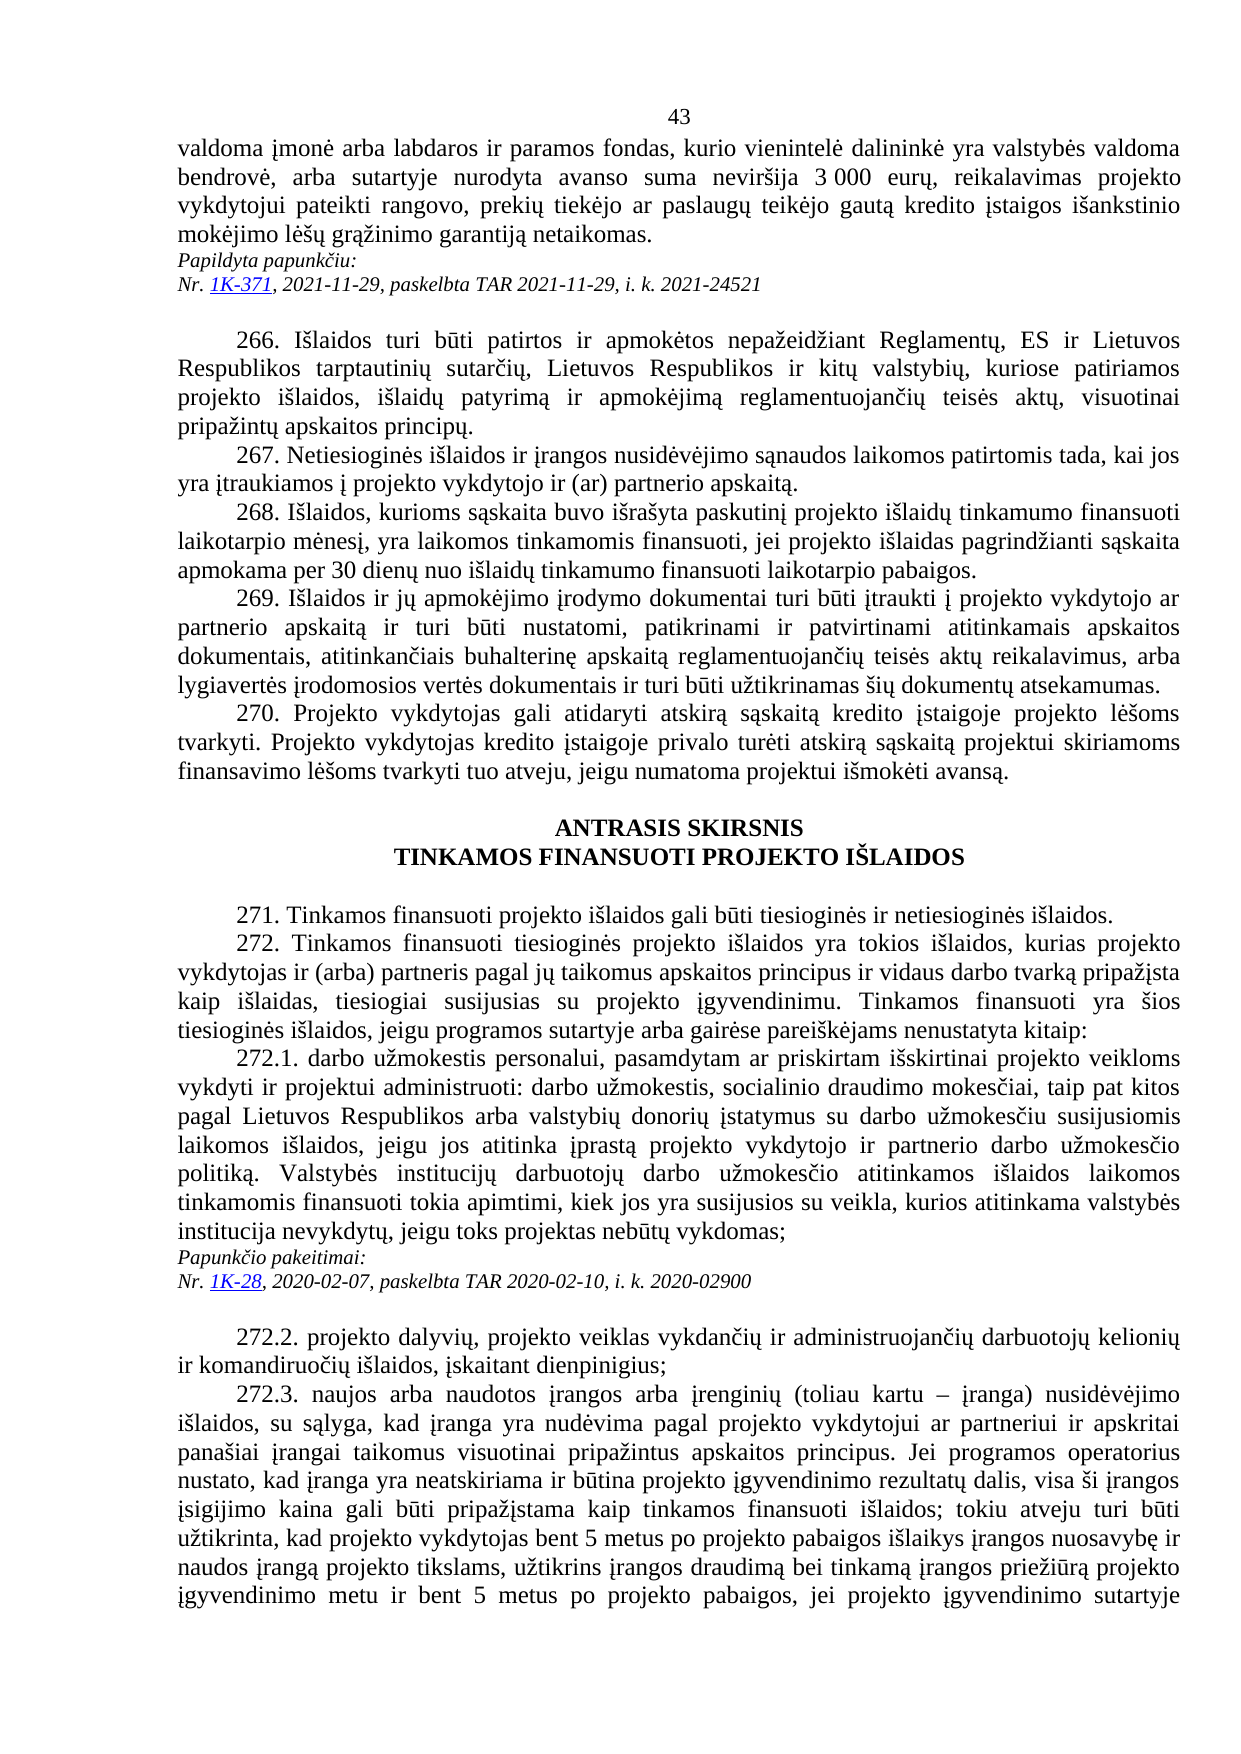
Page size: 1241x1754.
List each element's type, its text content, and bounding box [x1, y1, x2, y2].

text 272.3. naujos arba naudotos įrangos arba įrenginių (toliau kartu – įranga) nusidėvėjimo išlaidos, su sąlyga, kad įranga yra nudėvima pagal projekto vykdytojui ar partneriui ir apskritai panašiai įrangai taikomus visuotinai pripažintus apskaitos principus. Jei programos operatorius nustato, kad įranga yra neatskiriama ir būtina projekto įgyvendinimo rezultatų dalis, visa ši įrangos įsigijimo kaina gali būti pripažįstama kaip tinkamos finansuoti išlaidos; tokiu atveju turi būti užtikrinta, kad projekto vykdytojas bent 5 metus po projekto pabaigos išlaikys įrangos nuosavybę ir naudos įrangą projekto tikslams, užtikrins įrangos draudimą bei tinkamą įrangos priežiūrą projekto įgyvendinimo metu ir bent 5 metus po projekto pabaigos, jei projekto įgyvendinimo sutartyje [177, 1379, 1181, 1609]
text 269. Išlaidos ir jų apmokėjimo įrodymo dokumentai turi būti įtraukti į projekto vykdytojo ar partnerio apskaitą ir turi būti nustatomi, patikrinami ir patvirtinami atitinkamais apskaitos dokumentais, atitinkančiais buhalterinę apskaitą reglamentuojančių teisės aktų reikalavimus, arba lygiavertės įrodomosios vertės dokumentais ir turi būti užtikrinamas šių dokumentų atsekamumas. [177, 583, 1181, 698]
text 272. Tinkamos finansuoti tiesioginės projekto išlaidos yra tokios išlaidos, kurias projekto vykdytojas ir (arba) partneris pagal jų taikomus apskaitos principus ir vidaus darbo tvarką pripažįsta kaip išlaidas, tiesiogiai susijusias su projekto įgyvendinimu. Tinkamos finansuoti yra šios tiesioginės išlaidos, jeigu programos sutartyje arba gairėse pareiškėjams nenustatyta kitaip: [177, 928, 1181, 1043]
text 272.1. darbo užmokestis personalui, pasamdytam ar priskirtam išskirtinai projekto veikloms vykdyti ir projektui administruoti: darbo užmokestis, socialinio draudimo mokesčiai, taip pat kitos pagal Lietuvos Respublikos arba valstybių donorių įstatymus su darbo užmokesčiu susijusiomis laikomos išlaidos, jeigu jos atitinka įprastą projekto vykdytojo ir partnerio darbo užmokesčio politiką. Valstybės institucijų darbuotojų darbo užmokesčio atitinkamos išlaidos laikomos tinkamomis finansuoti tokia apimtimi, kiek jos yra susijusios su veikla, kurios atitinkama valstybės institucija nevykdytų, jeigu toks projektas nebūtų vykdomas; [177, 1043, 1181, 1245]
text 270. Projekto vykdytojas gali atidaryti atskirą sąskaitą kredito įstaigoje projekto lėšoms tvarkyti. Projekto vykdytojas kredito įstaigoje privalo turėti atskirą sąskaitą projektui skiriamoms finansavimo lėšoms tvarkyti tuo atveju, jeigu numatoma projektui išmokėti avansą. [177, 698, 1181, 785]
text TINKAMOS FINANSUOTI PROJEKTO IŠLAIDOS [177, 842, 1181, 871]
text 267. Netiesioginės išlaidos ir įrangos nusidėvėjimo sąnaudos laikomos patirtomis tada, kai jos yra įtraukiamos į projekto vykdytojo ir (ar) partnerio apskaitą. [177, 440, 1181, 497]
text Nr. 1K-371, 2021-11-29, paskelbta TAR 2021-11-29, i. k. 2021-24521 [177, 272, 1181, 296]
text Nr. 1K-28, 2020-02-07, paskelbta TAR 2020-02-10, i. k. 2020-02900 [177, 1269, 1181, 1293]
text 268. Išlaidos, kurioms sąskaita buvo išrašyta paskutinį projekto išlaidų tinkamumo finansuoti laikotarpio mėnesį, yra laikomos tinkamomis finansuoti, jei projekto išlaidas pagrindžianti sąskaita apmokama per 30 dienų nuo išlaidų tinkamumo finansuoti laikotarpio pabaigos. [177, 497, 1181, 583]
text 266. Išlaidos turi būti patirtos ir apmokėtos nepažeidžiant Reglamentų, ES ir Lietuvos Respublikos tarptautinių sutarčių, Lietuvos Respublikos ir kitų valstybių, kuriose patiriamos projekto išlaidos, išlaidų patyrimą ir apmokėjimą reglamentuojančių teisės aktų, visuotinai pripažintų apskaitos principų. [177, 325, 1181, 440]
text 271. Tinkamos finansuoti projekto išlaidos gali būti tiesioginės ir netiesioginės išlaidos. [177, 900, 1181, 928]
text ANTRASIS SKIRSNIS [177, 813, 1181, 842]
text 272.2. projekto dalyvių, projekto veiklas vykdančių ir administruojančių darbuotojų kelionių ir komandiruočių išlaidos, įskaitant dienpinigius; [177, 1322, 1181, 1379]
text Papunkčio pakeitimai: [177, 1245, 1181, 1269]
text valdoma įmonė arba labdaros ir paramos fondas, kurio vienintelė dalininkė yra valstybės valdoma bendrovė, arba sutartyje nurodyta avanso suma neviršija 3 000 eurų, reikalavimas projekto vykdytojui pateikti rangovo, prekių tiekėjo ar paslaugų teikėjo gautą kredito įstaigos išankstinio mokėjimo lėšų grąžinimo garantiją netaikomas. [177, 133, 1181, 248]
text Papildyta papunkčiu: [177, 248, 1181, 272]
